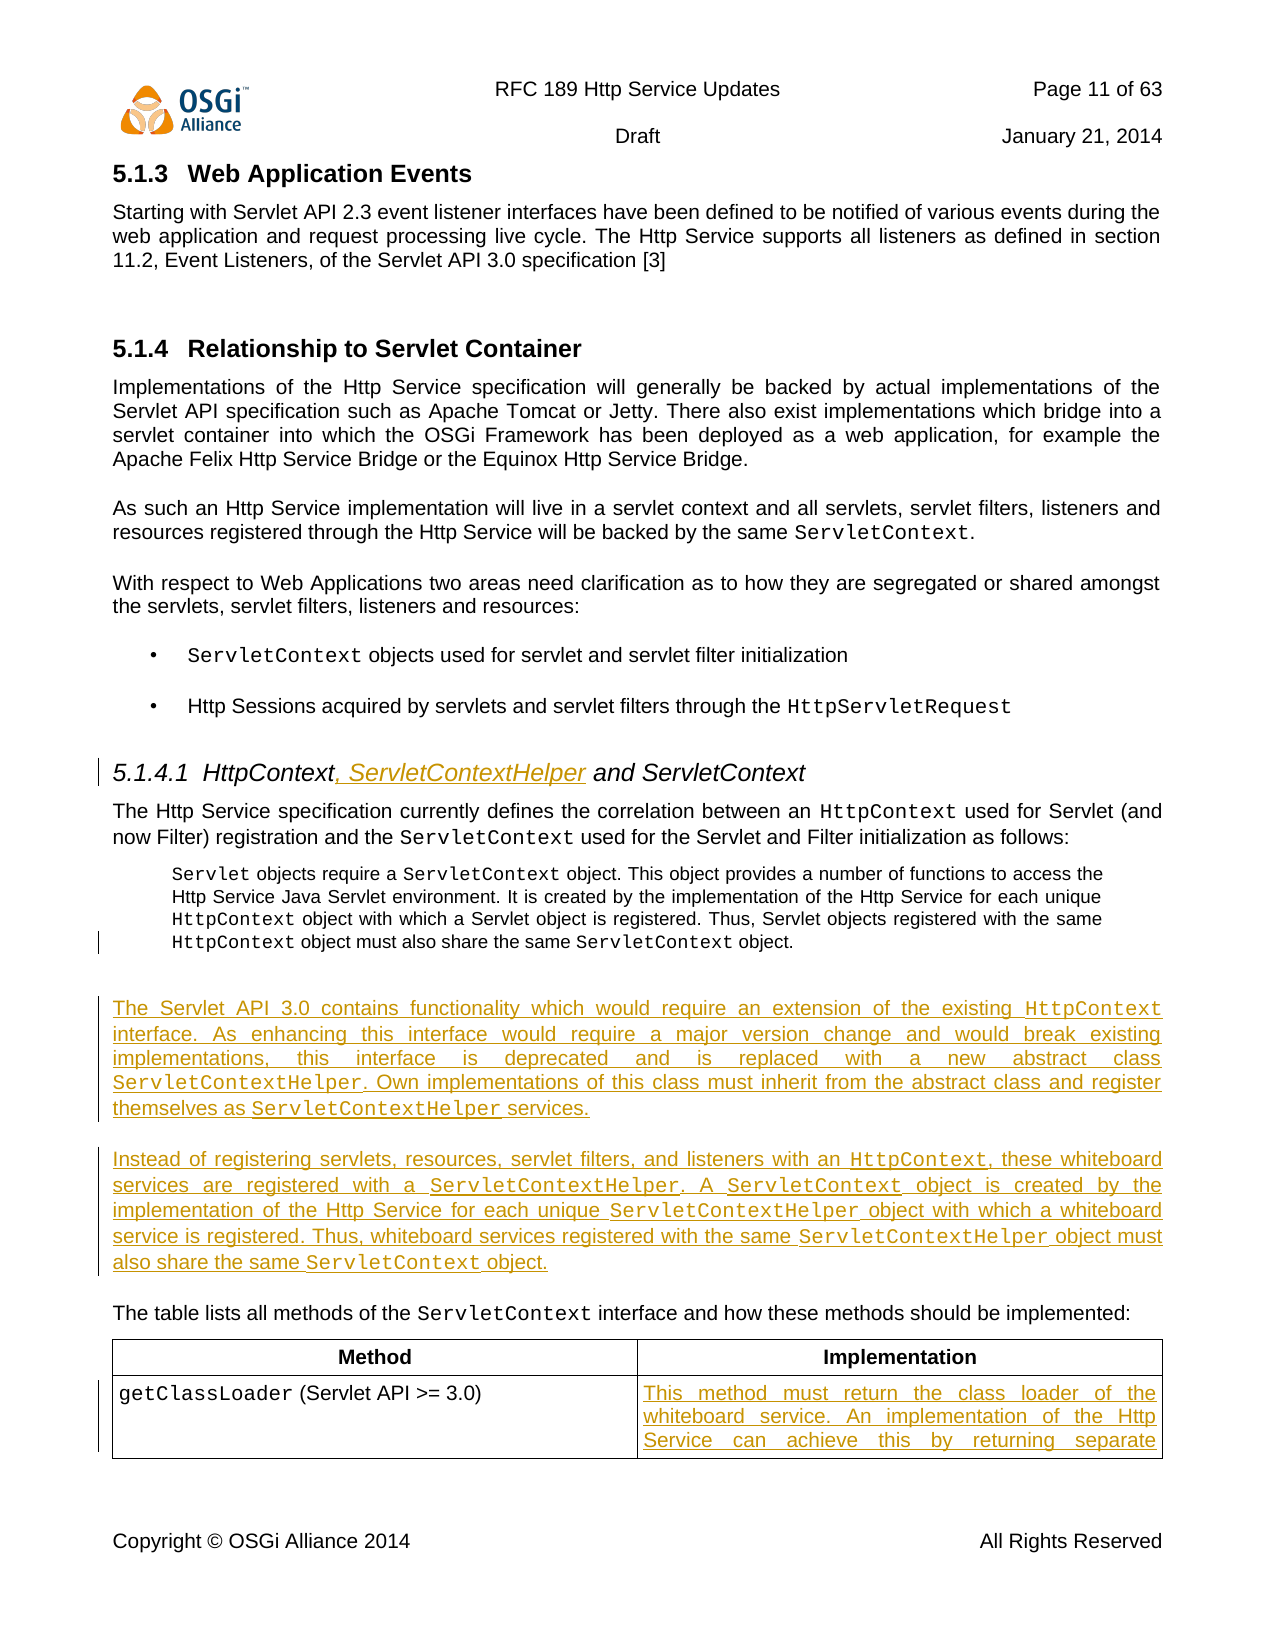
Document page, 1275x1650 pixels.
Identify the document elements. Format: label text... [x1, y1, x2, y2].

text With respect to Web Applications two areas need clarification as to how they are segregated or shared amongst the servlets, servlet filters, listeners and resources: [112, 570, 1162, 618]
subtitle HttpContext, ServletContextHelper and ServletContext [112, 757, 1162, 786]
text Starting with Servlet API 2.3 event listener interfaces have been defined to be notified of various events during the web application and request processing live cycle. The Http Service supports all listeners as defined in section 11.2, Event Listeners, of the Servlet API 3.0 specification [3]. [112, 200, 1162, 272]
table_cell This method must return the class loader of the whiteboard service. An implementation of the Http Service can achieve this by returning separate [638, 1376, 1162, 1458]
text The Servlet API 3.0 contains functionality which would require an extension of the existing HttpContext interface. As enhancing this interface would require a major version change and would break existing [112, 996, 1162, 1043]
table_header Implementation [638, 1340, 1162, 1374]
text The table lists all methods of the ServletContext interface and how these methods should be implemented: [112, 1301, 1162, 1327]
text themselves as ServletContextHelper services. [112, 1092, 1162, 1122]
text As such an Http Service implementation will live in a servlet context and all servlets, servlet filters, listeners and resources registered through the Http Service will be backed by the same ServletContext. [112, 496, 1162, 545]
text Servlet objects require a ServletContext object. This object provides a number of functions to access the Http Service Java Servlet environment. It is created by the implementation of the Http Service for each unique HttpContext object with which a Servlet object is registered. Thus, Servlet objects registered with the same HttpContext object must also share the same ServletContext object. [172, 863, 1103, 954]
list ServletContext objects used for servlet and servlet filter initialization [150, 643, 1162, 669]
text Instead of registering servlets, resources, servlet filters, and listeners with an HttpContext, these whiteboard [112, 1147, 1162, 1168]
subtitle Web Application Events [112, 159, 1162, 188]
table_cell getClassLoader (Servlet API >= 3.0) [113, 1376, 637, 1458]
subtitle Relationship to Servlet Container [112, 333, 1162, 362]
text services are registered with a ServletContextHelper. A ServletContext object is created by the implementation of the Http Service for each unique ServletContextHelper object with which a whiteboard service is registered. Thus, whiteboard services registered with the same ServletContextHelper object must also share the same ServletContext object. [112, 1169, 1162, 1276]
text Implementations of the Http Service specification will generally be backed by actual implementations of the Servlet API specification such as Apache Tomcat or Jetty. There also exist implementations which bridge into a servlet container into which the OSGi Framework has been deployed as a web application, for example the Apache Felix Http Service Bridge or the Equinox Http Service Bridge. [112, 375, 1162, 471]
picture [113, 78, 257, 142]
table_header Method [113, 1340, 637, 1374]
text The Http Service specification currently defines the correlation between an HttpContext used for Servlet (and now Filter) registration and the ServletContext used for the Servlet and Filter initialization as follows: [112, 799, 1162, 850]
text ServletContextHelper. Own implementations of this class must inherit from the abstract class and register [112, 1068, 1162, 1092]
list Http Sessions acquired by servlets and servlet filters through the HttpServletRequest [150, 694, 1162, 720]
text implementations, this interface is deprecated and is replaced with a new abstract class [112, 1044, 1162, 1067]
